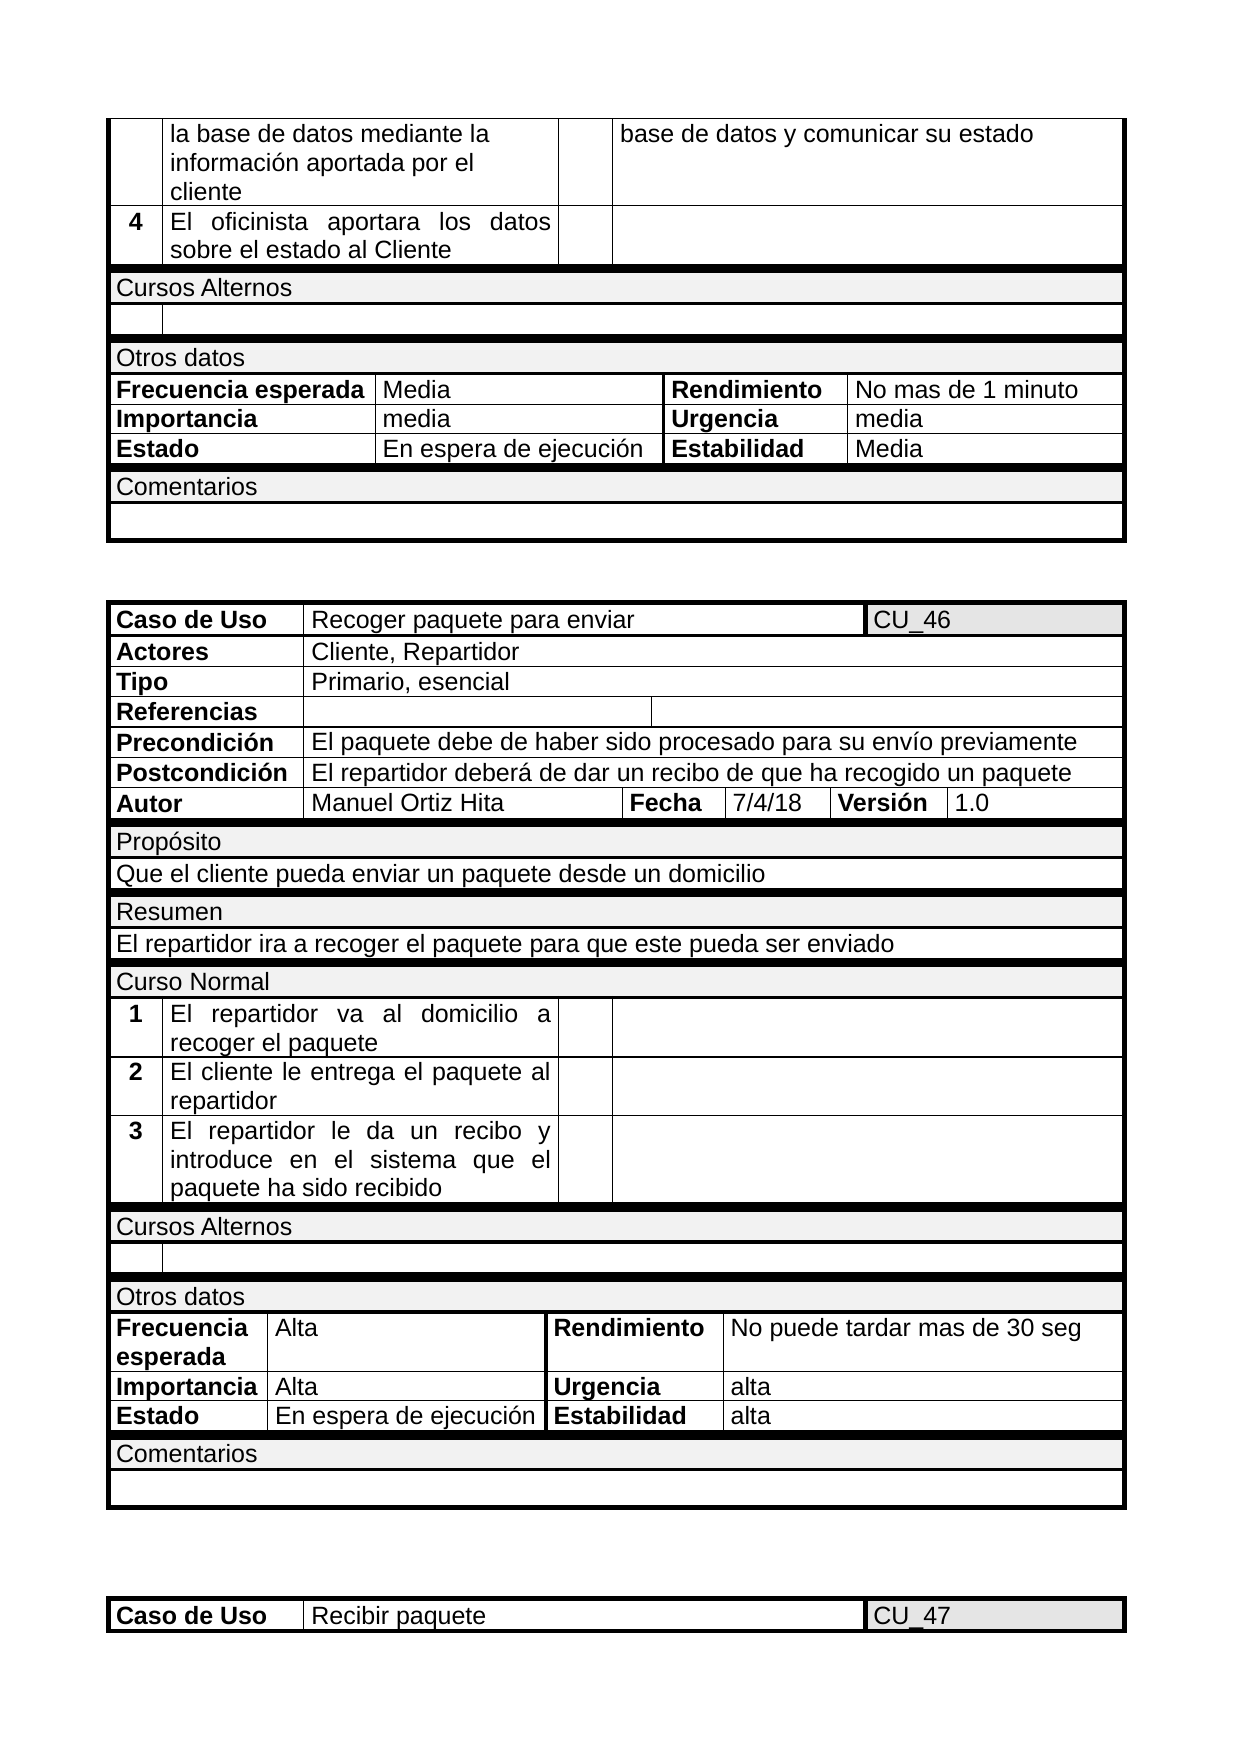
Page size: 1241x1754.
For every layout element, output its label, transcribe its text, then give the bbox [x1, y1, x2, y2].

table_header Caso de Uso [111, 1601, 303, 1629]
table_cell la base de datos mediante la información aportada por el cliente [163, 119, 558, 205]
table_cell Importancia [111, 1372, 267, 1400]
table_cell media [376, 405, 662, 433]
table_cell Fecha [623, 788, 725, 818]
table_cell [559, 999, 612, 1056]
table_cell En espera de ejecución [376, 434, 662, 463]
table_cell [163, 305, 1122, 334]
table_cell En espera de ejecución [268, 1401, 544, 1430]
table_header Otros datos [111, 343, 1122, 372]
table_header Comentarios [111, 1440, 1122, 1468]
table_cell Estado [111, 1401, 267, 1430]
table_cell Estado [111, 434, 375, 463]
table_cell Precondición [111, 728, 303, 757]
table_cell [613, 1116, 1122, 1202]
table_cell [163, 1244, 1122, 1272]
table_cell [111, 1244, 162, 1272]
table_cell El repartidor deberá de dar un recibo de que ha recogido un paquete [304, 758, 1122, 787]
table_cell No puede tardar mas de 30 seg [724, 1314, 1122, 1371]
table_cell [613, 206, 1122, 264]
table_cell [559, 119, 612, 205]
table_cell Primario, esencial [304, 667, 1122, 696]
table_header CU_47 [868, 1601, 1122, 1629]
table_cell 3 [111, 1116, 162, 1202]
table_header Cursos Alternos [111, 1212, 1122, 1240]
table_cell Importancia [111, 405, 375, 433]
table_cell El repartidor va al domicilio a recoger el paquete [163, 999, 558, 1056]
table_cell [111, 119, 162, 205]
table_cell El oficinista aportara los datos sobre el estado al Cliente [163, 206, 558, 264]
table_cell [559, 1116, 612, 1202]
table_cell 2 [111, 1058, 162, 1115]
table_cell El repartidor le da un recibo y introduce en el sistema que el paquete ha sido recibido [163, 1116, 558, 1202]
table_cell El cliente le entrega el paquete al repartidor [163, 1058, 558, 1115]
table_cell Cliente, Repartidor [304, 637, 1122, 666]
table_cell Urgencia [665, 405, 847, 433]
table_cell 4 [111, 206, 162, 264]
table_cell base de datos y comunicar su estado [613, 119, 1122, 205]
table_cell Actores [111, 637, 303, 666]
table_cell Autor [111, 788, 303, 818]
table_cell Rendimiento [665, 375, 847, 404]
table_cell No mas de 1 minuto [848, 375, 1122, 404]
table_cell 1.0 [948, 788, 1122, 818]
table_cell 1 [111, 999, 162, 1056]
table_cell Frecuencia esperada [111, 375, 375, 404]
table_cell alta [724, 1372, 1122, 1400]
table_cell Tipo [111, 667, 303, 696]
table_cell Alta [268, 1314, 544, 1371]
table_cell Urgencia [548, 1372, 723, 1400]
table_cell media [848, 405, 1122, 433]
table_header CU_46 [868, 605, 1122, 634]
table_cell [559, 206, 612, 264]
table_cell [111, 504, 1122, 538]
table_cell 7/4/18 [726, 788, 830, 818]
table_cell Estabilidad [548, 1401, 723, 1430]
table_cell [304, 697, 651, 726]
table_cell Media [376, 375, 662, 404]
table_header Cursos Alternos [111, 273, 1122, 302]
table_cell Que el cliente pueda enviar un paquete desde un domicilio [111, 859, 1122, 888]
table_cell Rendimiento [548, 1314, 723, 1371]
table_cell Versión [831, 788, 947, 818]
table_cell [559, 1058, 612, 1115]
table_cell Media [848, 434, 1122, 463]
table_cell [613, 999, 1122, 1056]
table_cell Postcondición [111, 758, 303, 787]
table_header Resumen [111, 897, 1122, 926]
table_cell [111, 305, 162, 334]
table_cell Frecuencia esperada [111, 1314, 267, 1371]
table_cell Manuel Ortiz Hita [304, 788, 622, 818]
table_cell [652, 697, 1122, 726]
table_cell Referencias [111, 697, 303, 726]
table_header Curso Normal [111, 967, 1122, 996]
table_cell El paquete debe de haber sido procesado para su envío previamente [304, 728, 1122, 757]
table_cell Estabilidad [665, 434, 847, 463]
table_cell alta [724, 1401, 1122, 1430]
table_header Comentarios [111, 472, 1122, 501]
table_header Recoger paquete para enviar [304, 605, 863, 634]
table_header Propósito [111, 827, 1122, 856]
table_header Recibir paquete [304, 1601, 863, 1629]
table_cell El repartidor ira a recoger el paquete para que este pueda ser enviado [111, 929, 1122, 958]
table_cell [111, 1471, 1122, 1505]
table_cell [613, 1058, 1122, 1115]
table_cell Alta [268, 1372, 544, 1400]
table_header Otros datos [111, 1282, 1122, 1310]
table_header Caso de Uso [111, 605, 303, 634]
